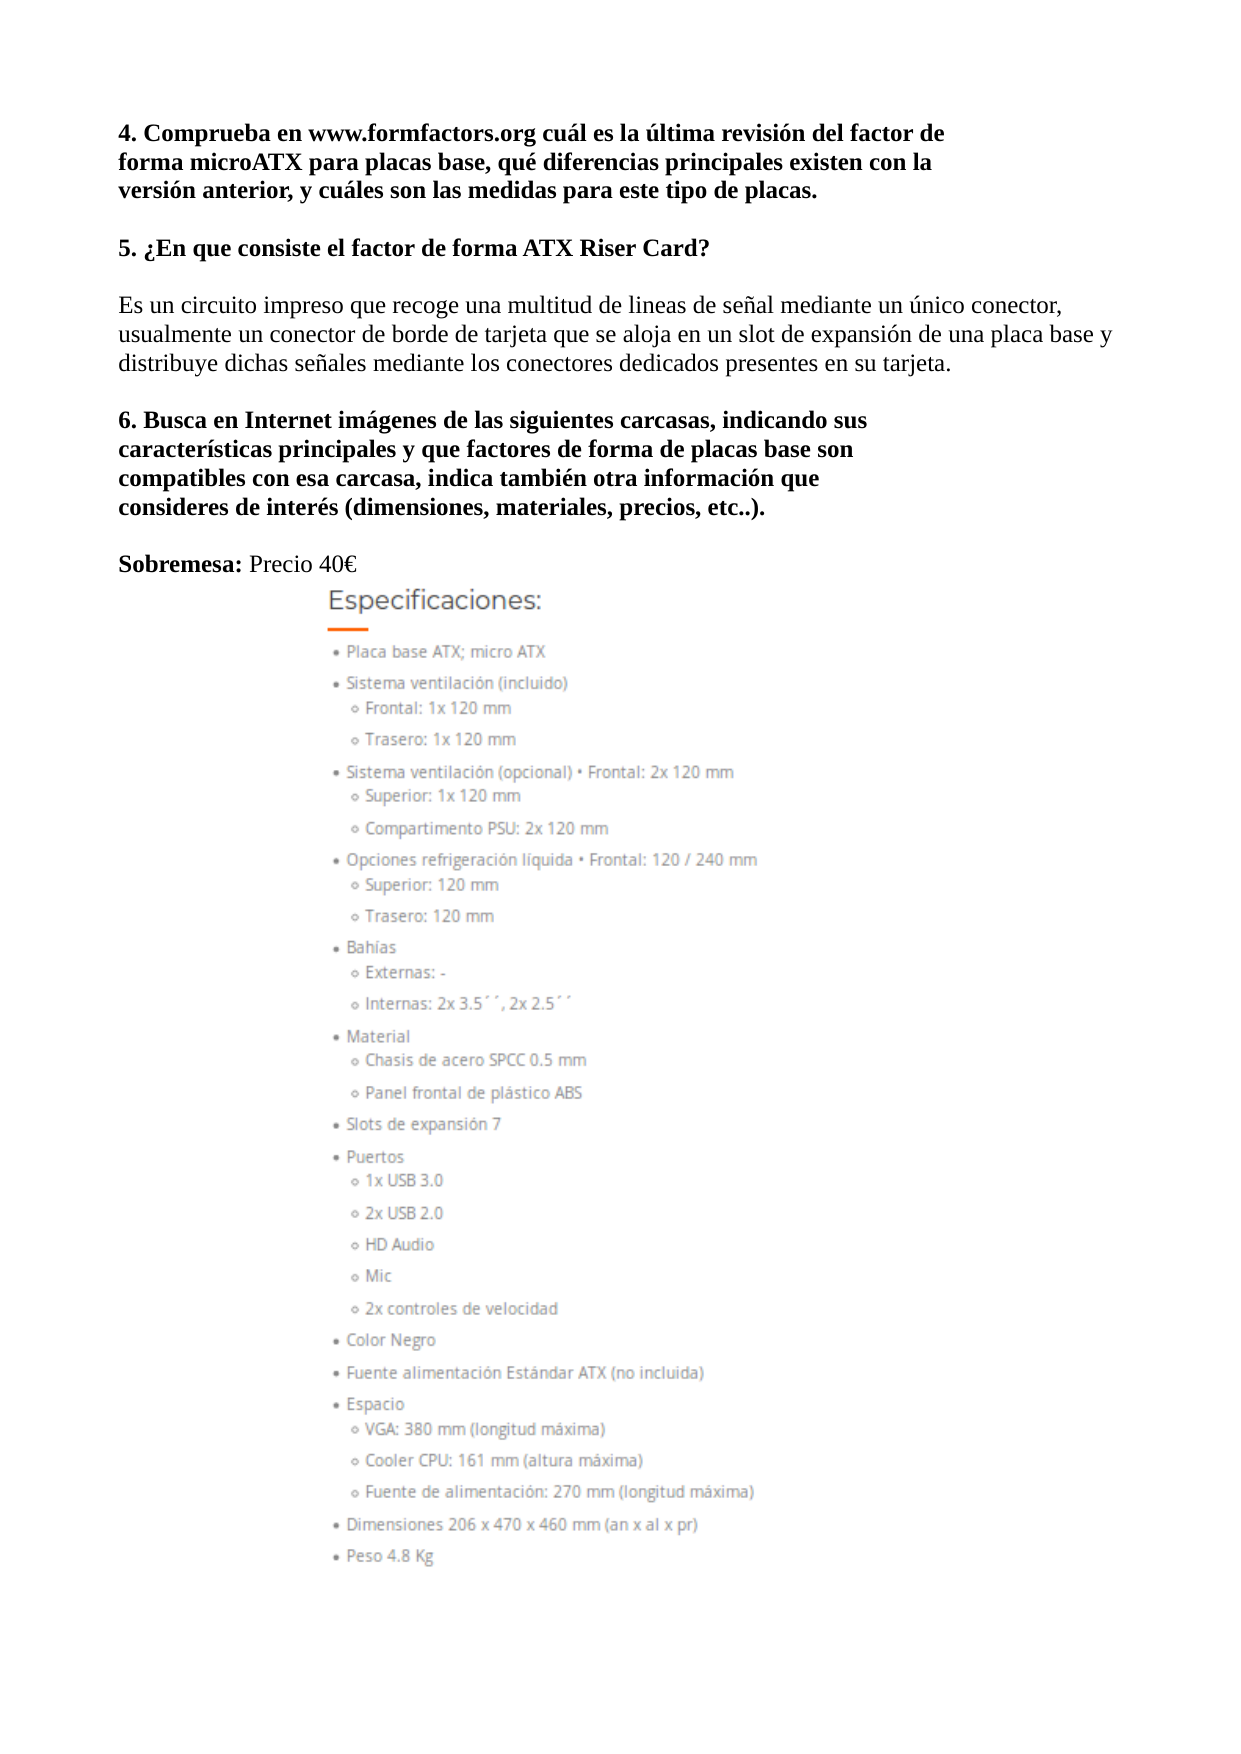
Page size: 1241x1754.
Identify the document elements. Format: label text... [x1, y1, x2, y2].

text forma microATX para placas base, qué diferencias principales existen con la [118, 147, 1122, 176]
text 6. Busca en Internet imágenes de las siguientes carcasas, indicando sus [118, 406, 1122, 434]
text características principales y que factores de forma de placas base son [118, 434, 1122, 463]
text 4. Comprueba en www.formfactors.org cuál es la última revisión del factor de [118, 118, 1122, 147]
text Sobremesa: Precio 40€ [118, 549, 1122, 578]
text consideres de interés (dimensiones, materiales, precios, etc..). [118, 492, 1122, 521]
text compatibles con esa carcasa, indica también otra información que [118, 463, 1122, 492]
text Es un circuito impreso que recoge una multitud de lineas de señal mediante un único conector, usualmente un conector de borde de tarjeta que se aloja en un slot de expansión de una placa base y distribuye dichas señales mediante los conectores dedicados presentes en su tarjeta. [118, 291, 1122, 377]
text versión anterior, y cuáles son las medidas para este tipo de placas. [118, 176, 1122, 204]
picture [295, 586, 906, 1609]
text 5. ¿En que consiste el factor de forma ATX Riser Card? [118, 233, 1122, 262]
